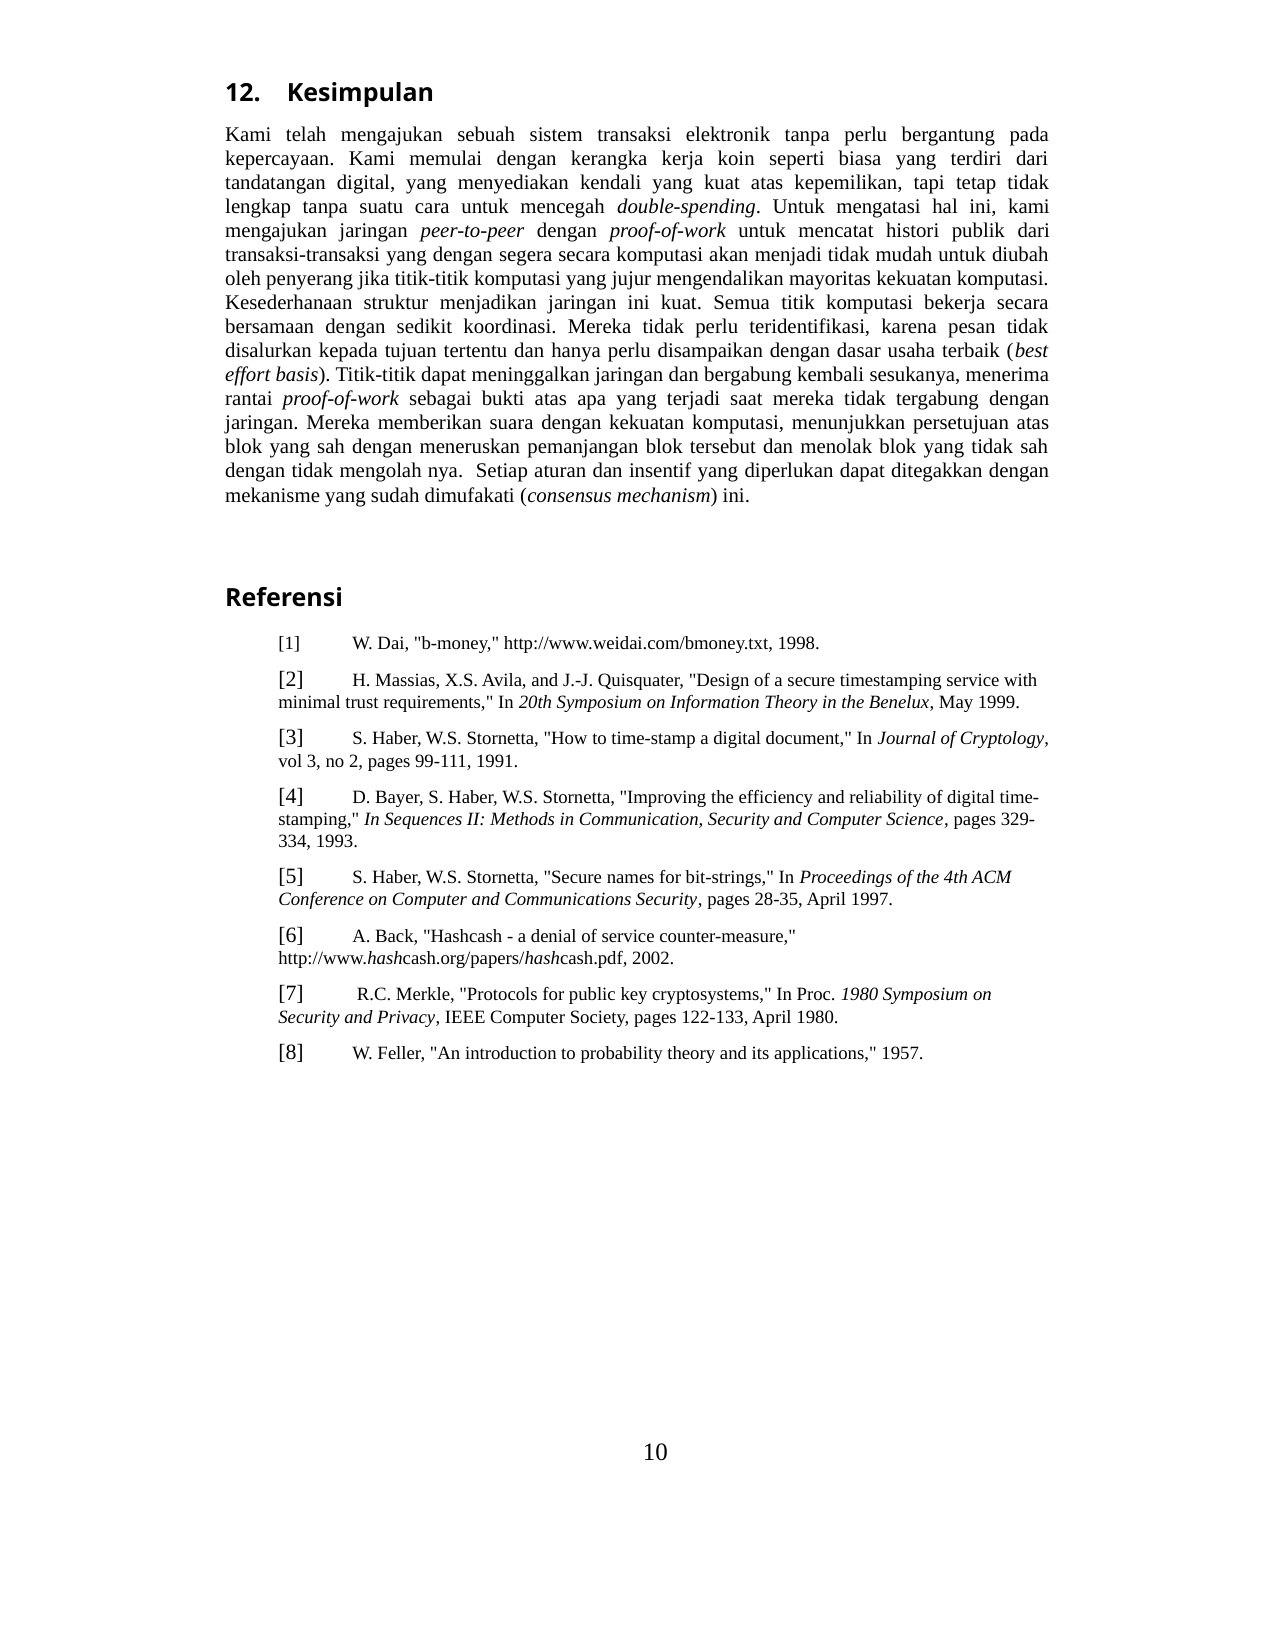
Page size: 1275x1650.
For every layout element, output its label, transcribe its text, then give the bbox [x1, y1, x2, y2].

list W. Feller, "An introduction to probability theory and its applications," 1957. [278, 1039, 1050, 1064]
list A. Back, "Hashcash - a denial of service counter-measure," http://www.hashcash.org/papers/hashcash.pdf, 2002. [278, 922, 1050, 968]
subtitle Referensi [225, 580, 1050, 614]
list S. Haber, W.S. Stornetta, "Secure names for bit-strings," In Proceedings of the 4th ACM Conference on Computer and Communications Security, pages 28-35, April 1997. [278, 863, 1050, 910]
list H. Massias, X.S. Avila, and J.-J. Quisquater, "Design of a secure timestamping service with minimal trust requirements," In 20th Symposium on Information Theory in the Benelux, May 1999. [278, 666, 1050, 712]
list D. Bayer, S. Haber, W.S. Stornetta, "Improving the efficiency and reliability of digital time-stamping," In Sequences II: Methods in Communication, Security and Computer Science, pages 329-334, 1993. [278, 783, 1050, 851]
subtitle 12. Kesimpulan [225, 75, 1050, 109]
list R.C. Merkle, "Protocols for public key cryptosystems," In Proc. 1980 Symposium on Security and Privacy, IEEE Computer Society, pages 122-133, April 1980. [278, 980, 1050, 1027]
list W. Dai, "b-money," http://www.weidai.com/bmoney.txt, 1998. [278, 632, 1050, 654]
list S. Haber, W.S. Stornetta, "How to time-stamp a digital document," In Journal of Cryptology, vol 3, no 2, pages 99-111, 1991. [278, 724, 1050, 771]
text Kami telah mengajukan sebuah sistem transaksi elektronik tanpa perlu bergantung pada kepercayaan. Kami memulai dengan kerangka kerja koin seperti biasa yang terdiri dari tandatangan digital, yang menyediakan kendali yang kuat atas kepemilikan, tapi tetap tidak lengkap tanpa suatu cara untuk mencegah double-spending. Untuk mengatasi hal ini, kami mengajukan jaringan peer-to-peer dengan proof-of-work untuk mencatat histori publik dari transaksi-transaksi yang dengan segera secara komputasi akan menjadi tidak mudah untuk diubah oleh penyerang jika titik-titik komputasi yang jujur mengendalikan mayoritas kekuatan komputasi. Kesederhanaan struktur menjadikan jaringan ini kuat. Semua titik komputasi bekerja secara bersamaan dengan sedikit koordinasi. Mereka tidak perlu teridentifikasi, karena pesan tidak disalurkan kepada tujuan tertentu dan hanya perlu disampaikan dengan dasar usaha terbaik (best effort basis). Titik-titik dapat meninggalkan jaringan dan bergabung kembali sesukanya, menerima rantai proof-of-work sebagai bukti atas apa yang terjadi saat mereka tidak tergabung dengan jaringan. Mereka memberikan suara dengan kekuatan komputasi, menunjukkan persetujuan atas blok yang sah dengan meneruskan pemanjangan blok tersebut dan menolak blok yang tidak sah dengan tidak mengolah nya. Setiap aturan dan insentif yang diperlukan dapat ditegakkan dengan mekanisme yang sudah dimufakati (consensus mechanism) ini. [225, 122, 1050, 507]
